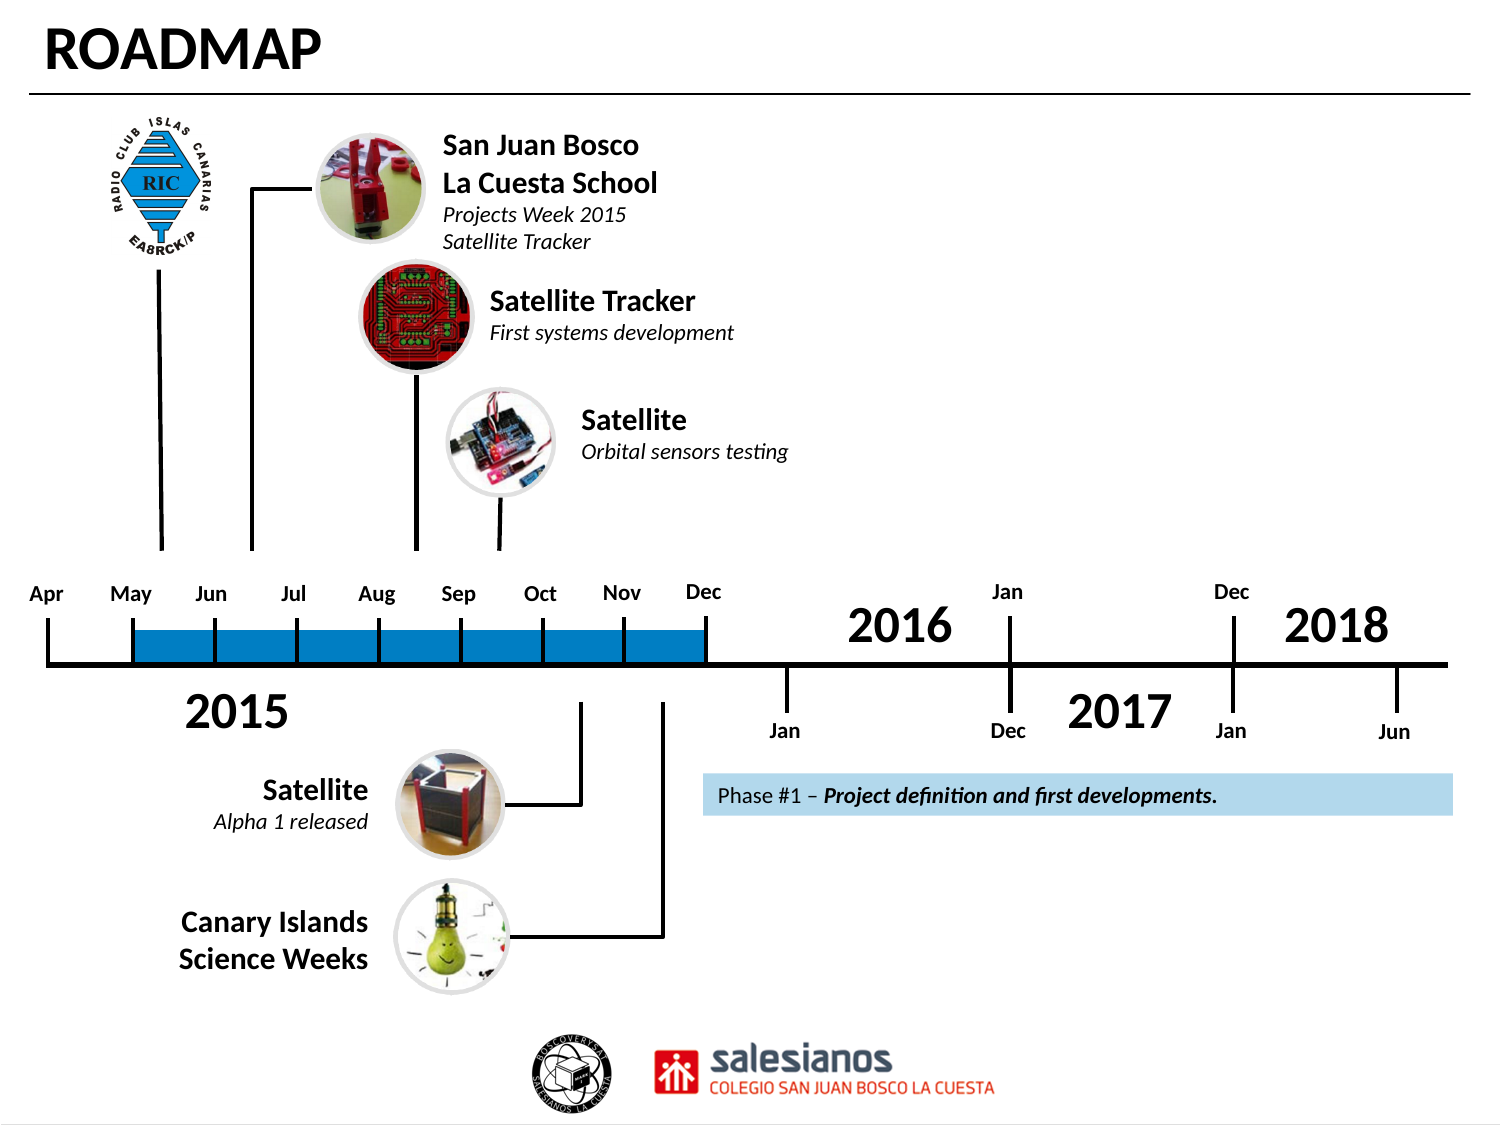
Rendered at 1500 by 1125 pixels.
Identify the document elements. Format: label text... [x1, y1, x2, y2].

text_box [217, 630, 295, 662]
text_box ROADMAP [29, 0, 1472, 90]
text_box Dec [955, 708, 1062, 752]
text_box [135, 630, 213, 662]
text_box 2015 [149, 668, 325, 747]
text_box 2016 [811, 583, 988, 661]
text_box Jan [954, 569, 1061, 612]
text_box Oct [499, 571, 582, 614]
text_box [381, 630, 459, 662]
text_box Canary Islands Science Weeks [53, 893, 384, 984]
text_box Jul [253, 571, 330, 614]
text_box Phase #1 – Project definition and first developments. [703, 773, 1453, 816]
text_box Jun [1341, 708, 1448, 752]
text_box Satellite Tracker First systems development [475, 273, 956, 353]
text_box Nov [568, 570, 676, 613]
text_box Aug [330, 571, 417, 614]
text_box 2017 [1032, 669, 1208, 747]
text_box Jun [170, 571, 253, 614]
text_box Jan [1177, 708, 1285, 751]
text_box 2018 [1248, 583, 1425, 661]
text_box Jan [731, 708, 839, 752]
text_box Satellite Orbital sensors testing [566, 392, 897, 472]
text_box Dec [1178, 568, 1286, 612]
text_box Sep [417, 571, 499, 614]
picture [0, 0, 1500, 1125]
text_box [626, 630, 704, 662]
text_box Apr [5, 571, 88, 614]
text_box Satellite Alpha 1 released [53, 761, 384, 842]
text_box [463, 630, 541, 662]
text_box [299, 630, 377, 662]
text_box Dec [650, 569, 757, 612]
text_box [545, 630, 622, 662]
text_box May [88, 571, 170, 614]
text_box San Juan Bosco La Cuesta School Projects Week 2015 Satellite Tracker [428, 117, 909, 262]
